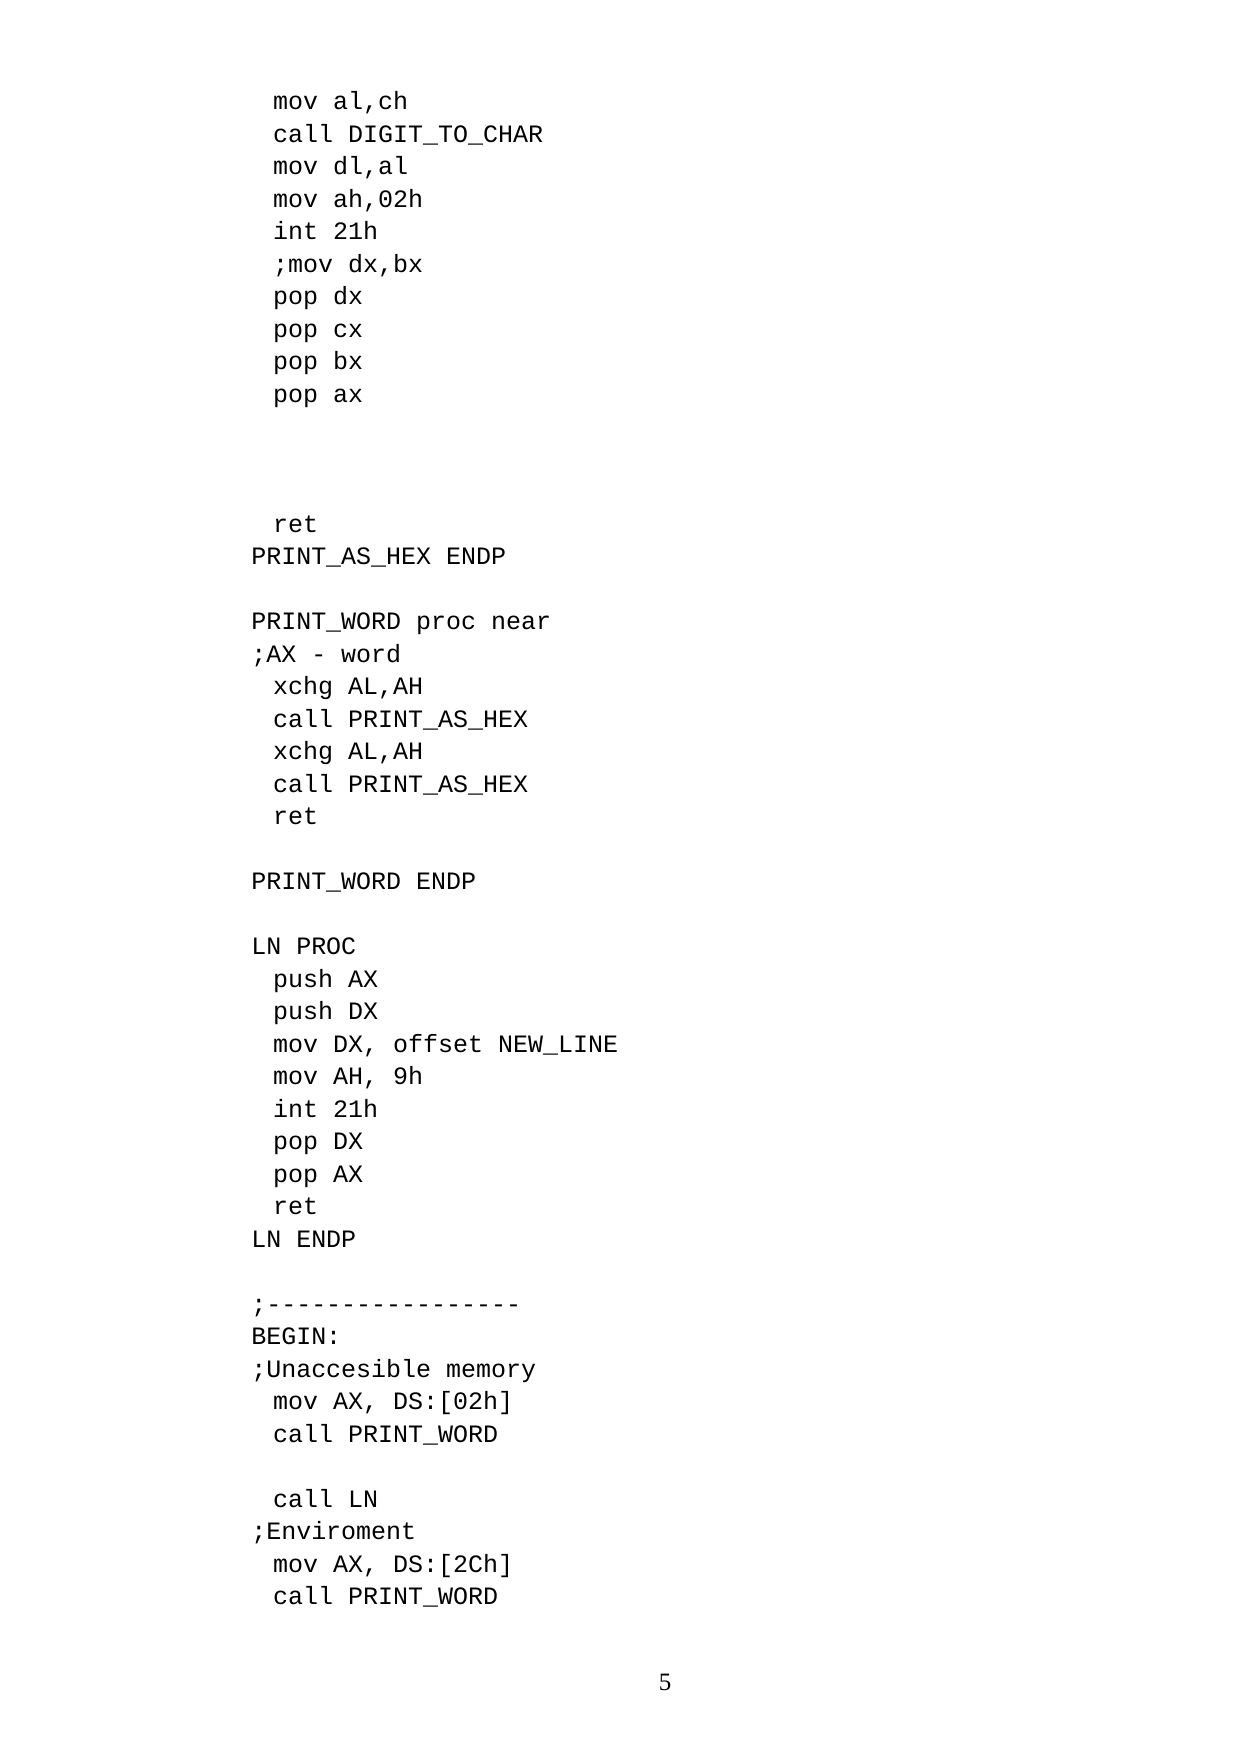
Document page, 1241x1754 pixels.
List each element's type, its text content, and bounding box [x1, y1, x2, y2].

text pop cx [177, 316, 1152, 344]
text call PRINT_WORD [177, 1584, 1152, 1612]
text mov AX, DS:[2Ch] [177, 1551, 1152, 1579]
text pop ax [177, 381, 1152, 409]
text PRINT_WORD proc near [177, 609, 1152, 637]
text push AX [177, 966, 1152, 994]
text mov dl,al [177, 154, 1152, 182]
text mov DX, offset NEW_LINE [177, 1031, 1152, 1059]
text mov ah,02h [177, 186, 1152, 214]
text PRINT_AS_HEX ENDP [177, 544, 1152, 572]
text ;Enviroment [177, 1519, 1152, 1547]
text mov AH, 9h [177, 1064, 1152, 1092]
text call PRINT_WORD [177, 1421, 1152, 1449]
text int 21h [177, 1096, 1152, 1124]
text ;Unaccesible memory [177, 1356, 1152, 1384]
text xchg AL,AH [177, 674, 1152, 702]
text ret [177, 1194, 1152, 1222]
text ;mov dx,bx [177, 251, 1152, 279]
text pop DX [177, 1129, 1152, 1157]
text pop bx [177, 349, 1152, 377]
text LN ENDP [177, 1226, 1152, 1254]
text xchg AL,AH [177, 739, 1152, 767]
text BEGIN: [177, 1324, 1152, 1352]
text ret [177, 511, 1152, 539]
text call DIGIT_TO_CHAR [177, 121, 1152, 149]
text ret [177, 804, 1152, 832]
text call PRINT_AS_HEX [177, 706, 1152, 734]
text int 21h [177, 219, 1152, 247]
text PRINT_WORD ENDP [177, 869, 1152, 897]
text mov al,ch [177, 89, 1152, 117]
text call PRINT_AS_HEX [177, 771, 1152, 799]
text LN PROC [177, 934, 1152, 962]
text pop dx [177, 284, 1152, 312]
text pop AX [177, 1161, 1152, 1189]
text ;AX - word [177, 641, 1152, 669]
text call LN [177, 1486, 1152, 1514]
text ;----------------- [177, 1291, 1152, 1319]
text push DX [177, 999, 1152, 1027]
text mov AX, DS:[02h] [177, 1389, 1152, 1417]
